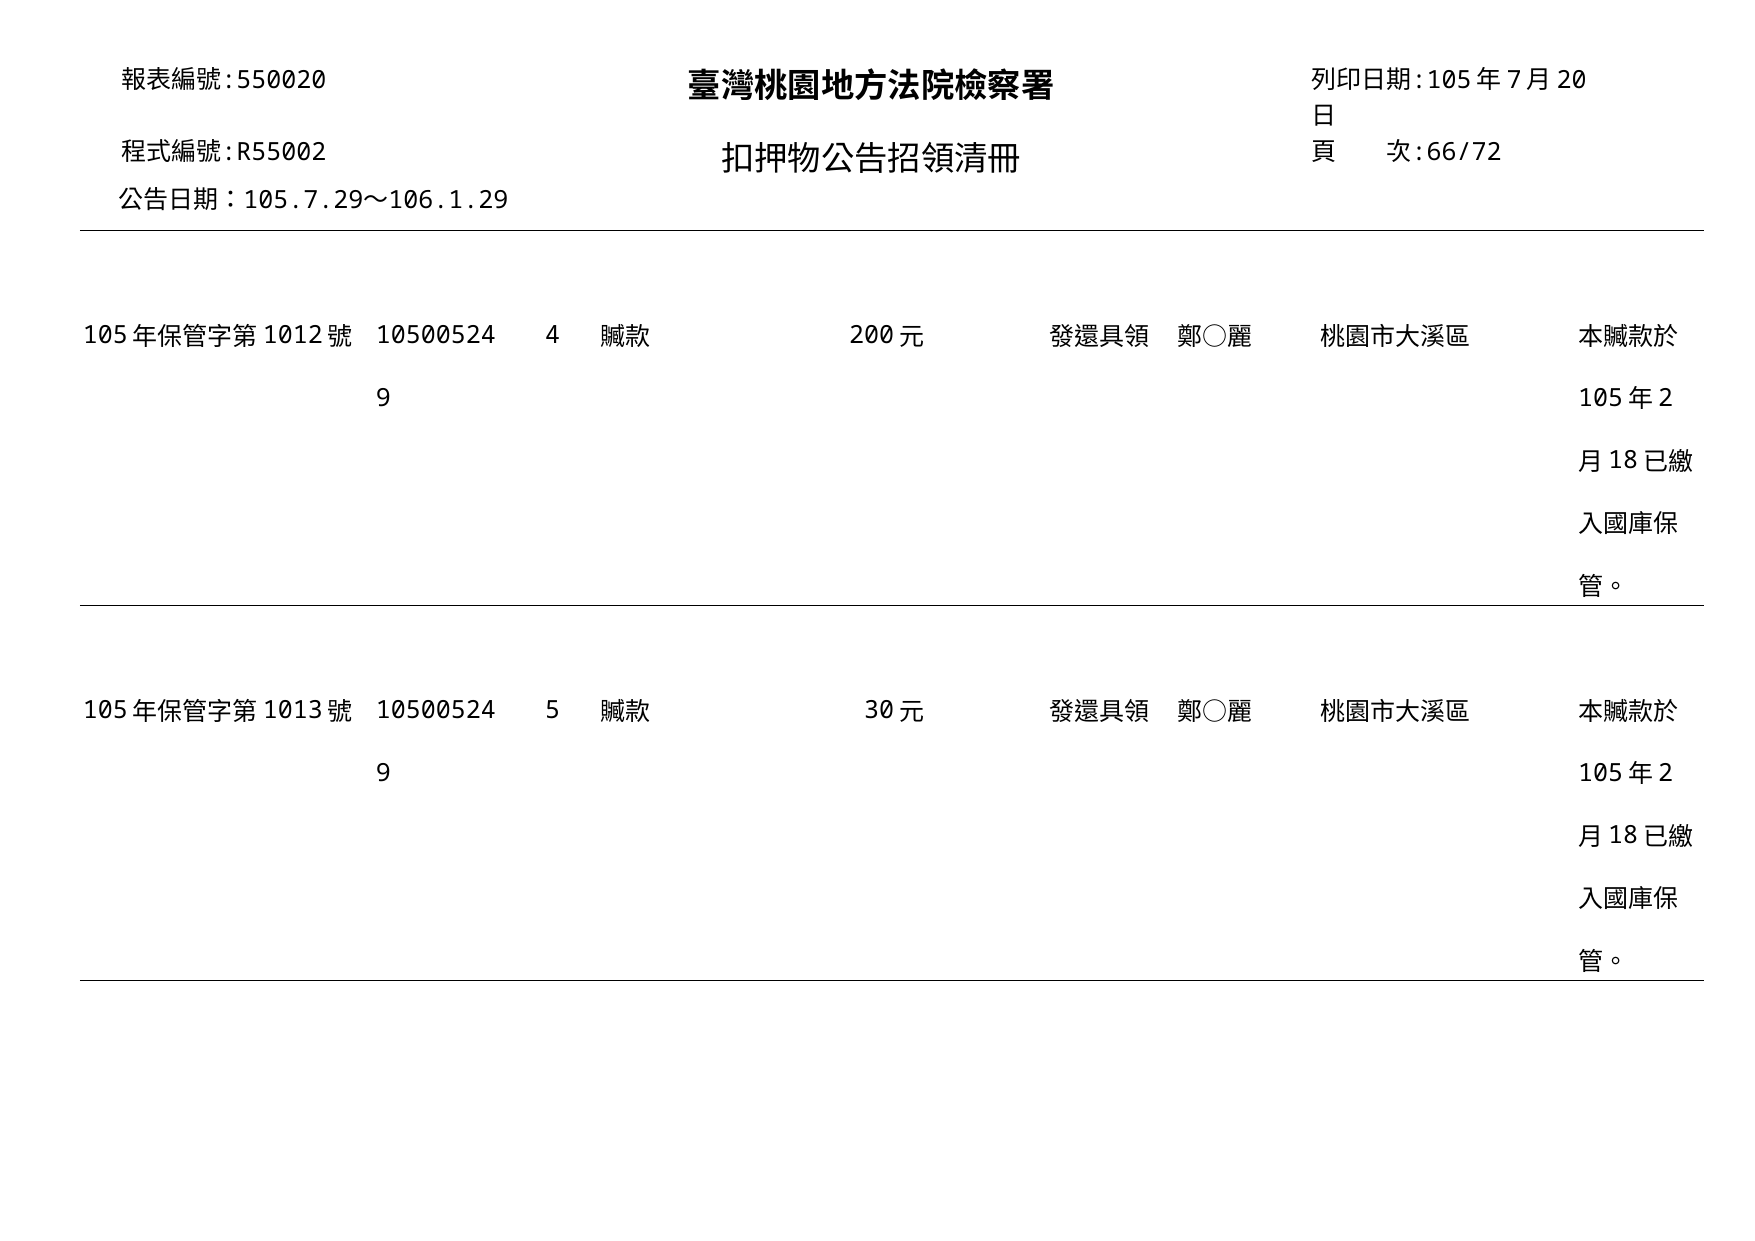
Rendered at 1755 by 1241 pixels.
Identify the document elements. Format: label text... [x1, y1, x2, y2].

table_cell 贓款 [597, 231, 807, 605]
table_cell 贓款 [597, 606, 807, 980]
table_cell [927, 231, 1046, 605]
table_cell 本贓款於105年2月18已繳入國庫保管。 [1575, 606, 1704, 980]
table_cell 4 [507, 231, 597, 605]
table_cell 30元 [808, 606, 927, 980]
table_cell 5 [507, 606, 597, 980]
table_cell [927, 606, 1046, 980]
table_cell 105年保管字第1013號 [80, 606, 373, 980]
table_cell 桃園市大溪區 [1317, 606, 1575, 980]
table_cell 發還具領 [1046, 231, 1175, 605]
table_cell 發還具領 [1046, 606, 1175, 980]
table_cell 鄭○麗 [1175, 606, 1317, 980]
table_cell 105005249 [373, 231, 507, 605]
table_cell 桃園市大溪區 [1317, 231, 1575, 605]
table_cell 本贓款於105年2月18已繳入國庫保管。 [1575, 231, 1704, 605]
table_cell 200元 [808, 231, 927, 605]
table_cell 105005249 [373, 606, 507, 980]
table_cell 鄭○麗 [1175, 231, 1317, 605]
table_cell 105年保管字第1012號 [80, 231, 373, 605]
